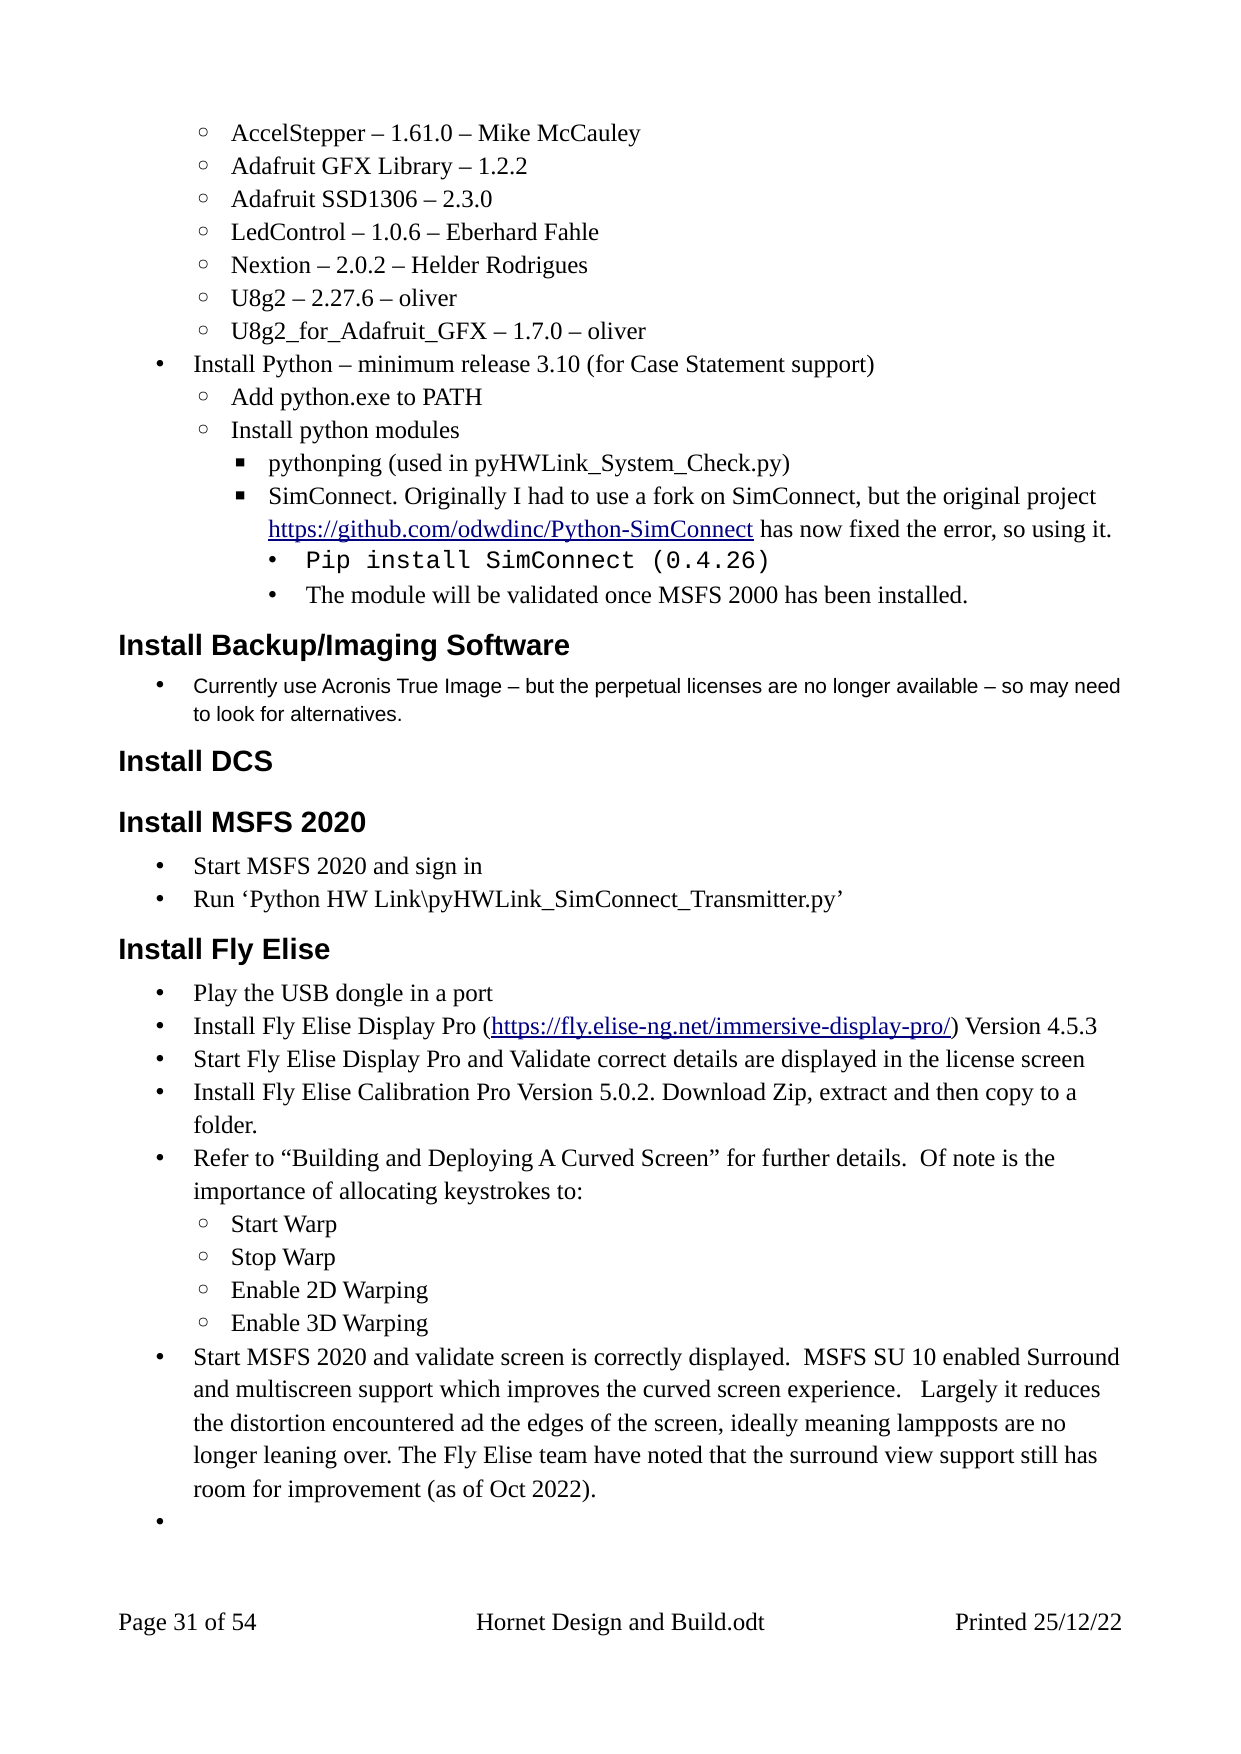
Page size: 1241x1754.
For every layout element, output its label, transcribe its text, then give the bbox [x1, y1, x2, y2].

list Start MSFS 2020 and sign in [156, 851, 1122, 880]
list Adafruit GFX Library – 1.2.2 [193, 151, 1122, 180]
list Enable 3D Warping [193, 1308, 1122, 1337]
list Install Fly Elise Calibration Pro Version 5.0.2. Download Zip, extract and then copy to a folder. [156, 1077, 1122, 1139]
list SimConnect. Originally I had to use a fork on SimConnect, but the original project https://github.com/odwdinc/Python-SimConnect has now fixed the error, so using it. [231, 481, 1122, 543]
list Pip install SimConnect (0.4.26) [268, 547, 1122, 576]
list LedControl – 1.0.6 – Eberhard Fahle [193, 217, 1122, 246]
list Adafruit SSD1306 – 2.3.0 [193, 184, 1122, 213]
list Stop Warp [193, 1242, 1122, 1271]
subtitle Install MSFS 2020 [118, 805, 1122, 839]
list Start Fly Elise Display Pro and Validate correct details are displayed in the license screen [156, 1044, 1122, 1073]
list Start Warp [193, 1209, 1122, 1238]
subtitle Install Fly Elise [118, 932, 1122, 966]
list U8g2 – 2.27.6 – oliver [193, 283, 1122, 312]
list U8g2_for_Adafruit_GFX – 1.7.0 – oliver [193, 316, 1122, 345]
list Install python modules [193, 415, 1122, 444]
subtitle Install Backup/Imaging Software [118, 627, 1122, 661]
list Currently use Acronis True Image – but the perpetual licenses are no longer available – so may need to look for alternatives. [156, 674, 1122, 726]
list pythonping (used in pyHWLink_System_Check.py) [231, 448, 1122, 477]
subtitle Install DCS [118, 744, 1122, 778]
list Refer to “Building and Deploying A Curved Screen” for further details. Of note is the importance of allocating keystrokes to: [156, 1143, 1122, 1205]
list Install Python – minimum release 3.10 (for Case Statement support) [156, 349, 1122, 378]
list Play the USB dongle in a port [156, 978, 1122, 1007]
list Add python.exe to PATH [193, 382, 1122, 411]
list Run ‘Python HW Link\pyHWLink_SimConnect_Transmitter.py’ [156, 884, 1122, 913]
list The module will be validated once MSFS 2000 has been installed. [268, 580, 1122, 609]
list Nextion – 2.0.2 – Helder Rodrigues [193, 250, 1122, 279]
list Enable 2D Warping [193, 1276, 1122, 1304]
list Start MSFS 2020 and validate screen is correctly displayed. MSFS SU 10 enabled Surround and multiscreen support which improves the curved screen experience. Largely it reduces the distortion encountered ad the edges of the screen, ideally meaning lampposts are no longer leaning over. The Fly Elise team have noted that the surround view support still has room for improvement (as of Oct 2022). [156, 1342, 1122, 1502]
list AccelStepper – 1.61.0 – Mike McCauley [193, 118, 1122, 147]
list Install Fly Elise Display Pro (https://fly.elise-ng.net/immersive-display-pro/) Version 4.5.3 [156, 1011, 1122, 1040]
